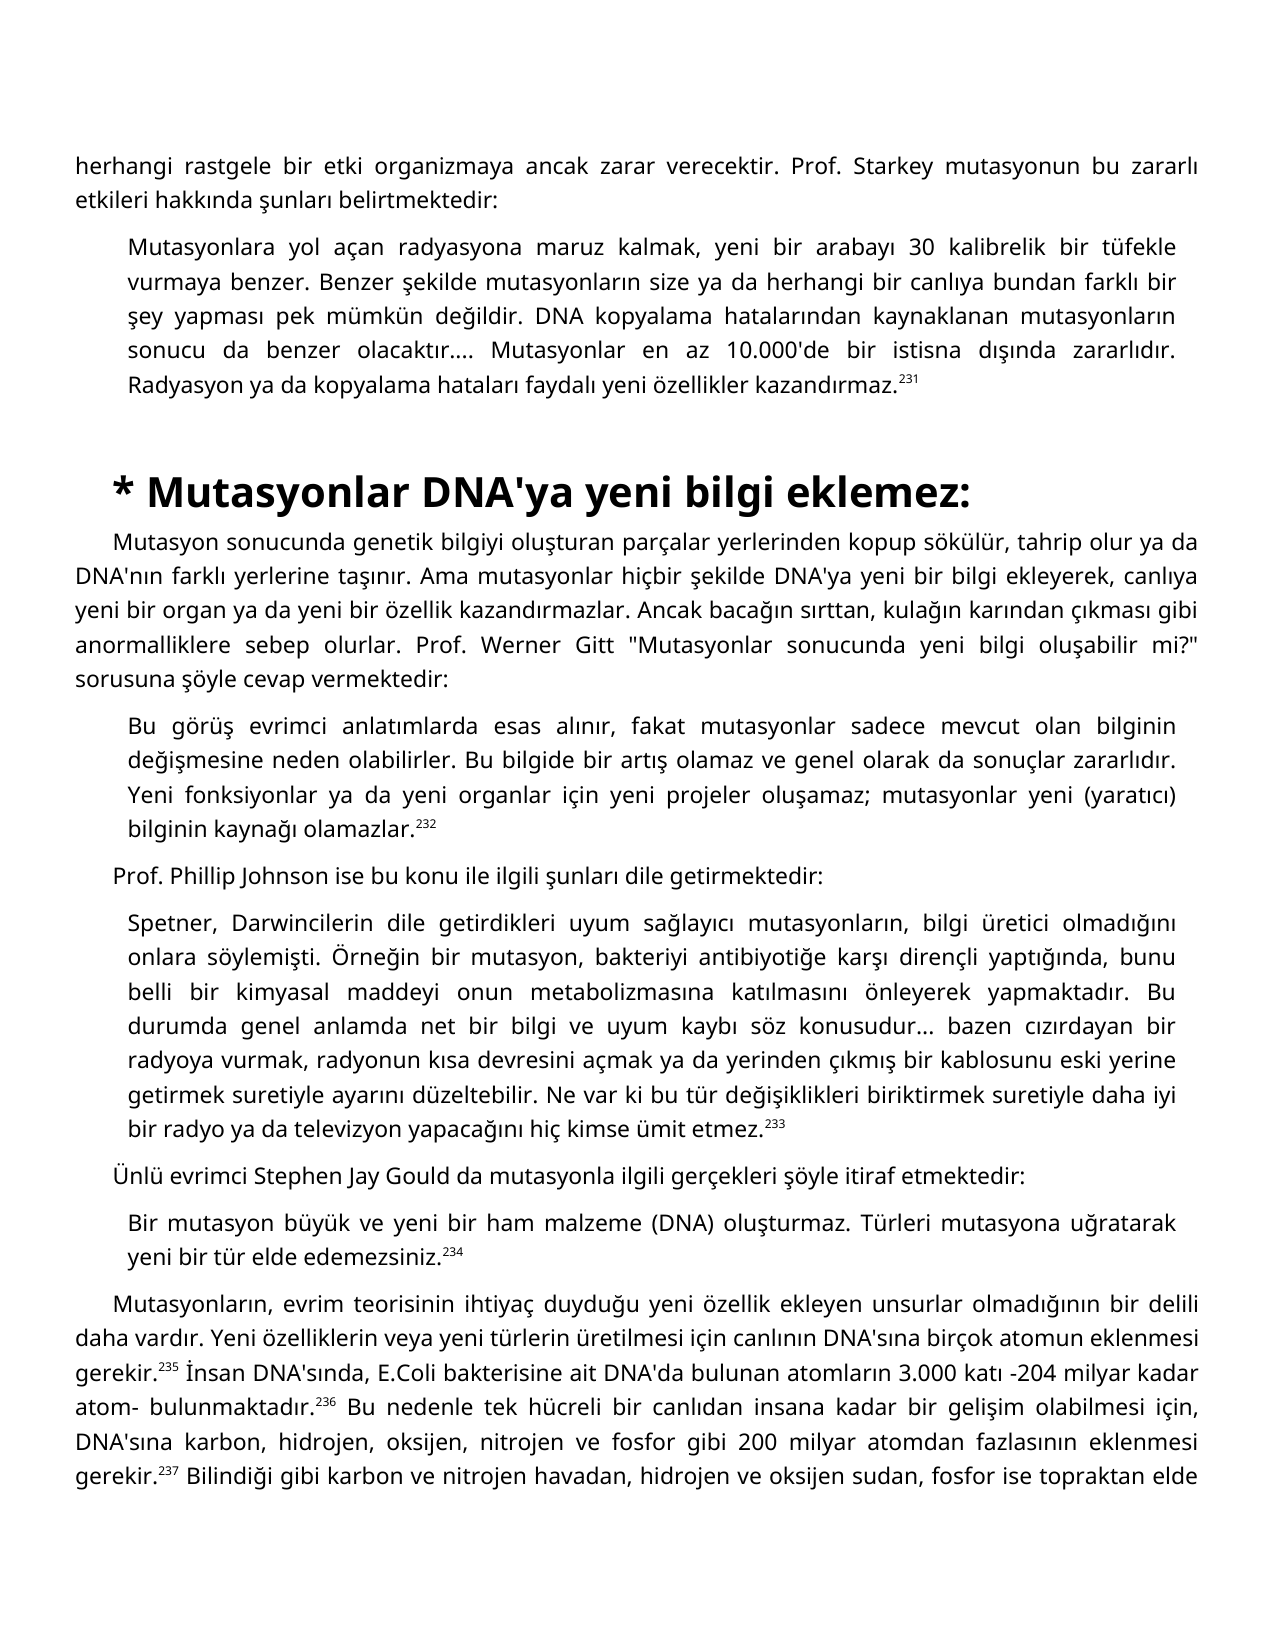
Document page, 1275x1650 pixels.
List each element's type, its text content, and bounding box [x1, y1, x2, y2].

text Bu görüş evrimci anlatımlarda esas alınır, fakat mutasyonlar sadece mevcut olan bilginin değişmesine neden olabilirler. Bu bilgide bir artış olamaz ve genel olarak da sonuçlar zararlıdır. Yeni fonksiyonlar ya da yeni organlar için yeni projeler oluşamaz; mutasyonlar yeni (yaratıcı) bilginin kaynağı olamazlar.232 [127, 710, 1177, 844]
text Mutasyonların, evrim teorisinin ihtiyaç duyduğu yeni özellik ekleyen unsurlar olmadığının bir delili daha vardır. Yeni özelliklerin veya yeni türlerin üretilmesi için canlının DNA'sına birçok atomun eklenmesi gerekir.235 İnsan DNA'sında, E.Coli bakterisine ait DNA'da bulunan atomların 3.000 katı -204 milyar kadar atom- bulunmaktadır.236 Bu nedenle tek hücreli bir canlıdan insana kadar bir gelişim olabilmesi için, DNA'sına karbon, hidrojen, oksijen, nitrojen ve fosfor gibi 200 milyar atomdan fazlasının eklenmesi gerekir.237 Bilindiği gibi karbon ve nitrojen havadan, hidrojen ve oksijen sudan, fosfor ise topraktan elde [75, 1288, 1200, 1491]
text Mutasyon sonucunda genetik bilgiyi oluşturan parçalar yerlerinden kopup sökülür, tahrip olur ya da DNA'nın farklı yerlerine taşınır. Ama mutasyonlar hiçbir şekilde DNA'ya yeni bir bilgi ekleyerek, canlıya yeni bir organ ya da yeni bir özellik kazandırmazlar. Ancak bacağın sırttan, kulağın karından çıkması gibi anormalliklere sebep olurlar. Prof. Werner Gitt "Mutasyonlar sonucunda yeni bilgi oluşabilir mi?" sorusuna şöyle cevap vermektedir: [75, 526, 1200, 694]
text Spetner, Darwincilerin dile getirdikleri uyum sağlayıcı mutasyonların, bilgi üretici olmadığını onlara söylemişti. Örneğin bir mutasyon, bakteriyi antibiyotiğe karşı dirençli yaptığında, bunu belli bir kimyasal maddeyi onun metabolizmasına katılmasını önleyerek yapmaktadır. Bu durumda genel anlamda net bir bilgi ve uyum kaybı söz konusudur... bazen cızırdayan bir radyoya vurmak, radyonun kısa devresini açmak ya da yerinden çıkmış bir kablosunu eski yerine getirmek suretiyle ayarını düzeltebilir. Ne var ki bu tür değişiklikleri biriktirmek suretiyle daha iyi bir radyo ya da televizyon yapacağını hiç kimse ümit etmez.233 [127, 907, 1177, 1144]
text Ünlü evrimci Stephen Jay Gould da mutasyonla ilgili gerçekleri şöyle itiraf etmektedir: [75, 1160, 1200, 1191]
text Bir mutasyon büyük ve yeni bir ham malzeme (DNA) oluşturmaz. Türleri mutasyona uğratarak yeni bir tür elde edemezsiniz.234 [127, 1207, 1177, 1272]
subtitle * Mutasyonlar DNA'ya yeni bilgi eklemez: [112, 462, 1200, 519]
text herhangi rastgele bir etki organizmaya ancak zarar verecektir. Prof. Starkey mutasyonun bu zararlı etkileri hakkında şunları belirtmektedir: [75, 150, 1200, 216]
text Prof. Phillip Johnson ise bu konu ile ilgili şunları dile getirmektedir: [75, 860, 1200, 891]
text Mutasyonlara yol açan radyasyona maruz kalmak, yeni bir arabayı 30 kalibrelik bir tüfekle vurmaya benzer. Benzer şekilde mutasyonların size ya da herhangi bir canlıya bundan farklı bir şey yapması pek mümkün değildir. DNA kopyalama hatalarından kaynaklanan mutasyonların sonucu da benzer olacaktır.... Mutasyonlar en az 10.000'de bir istisna dışında zararlıdır. Radyasyon ya da kopyalama hataları faydalı yeni özellikler kazandırmaz.231 [127, 231, 1177, 400]
